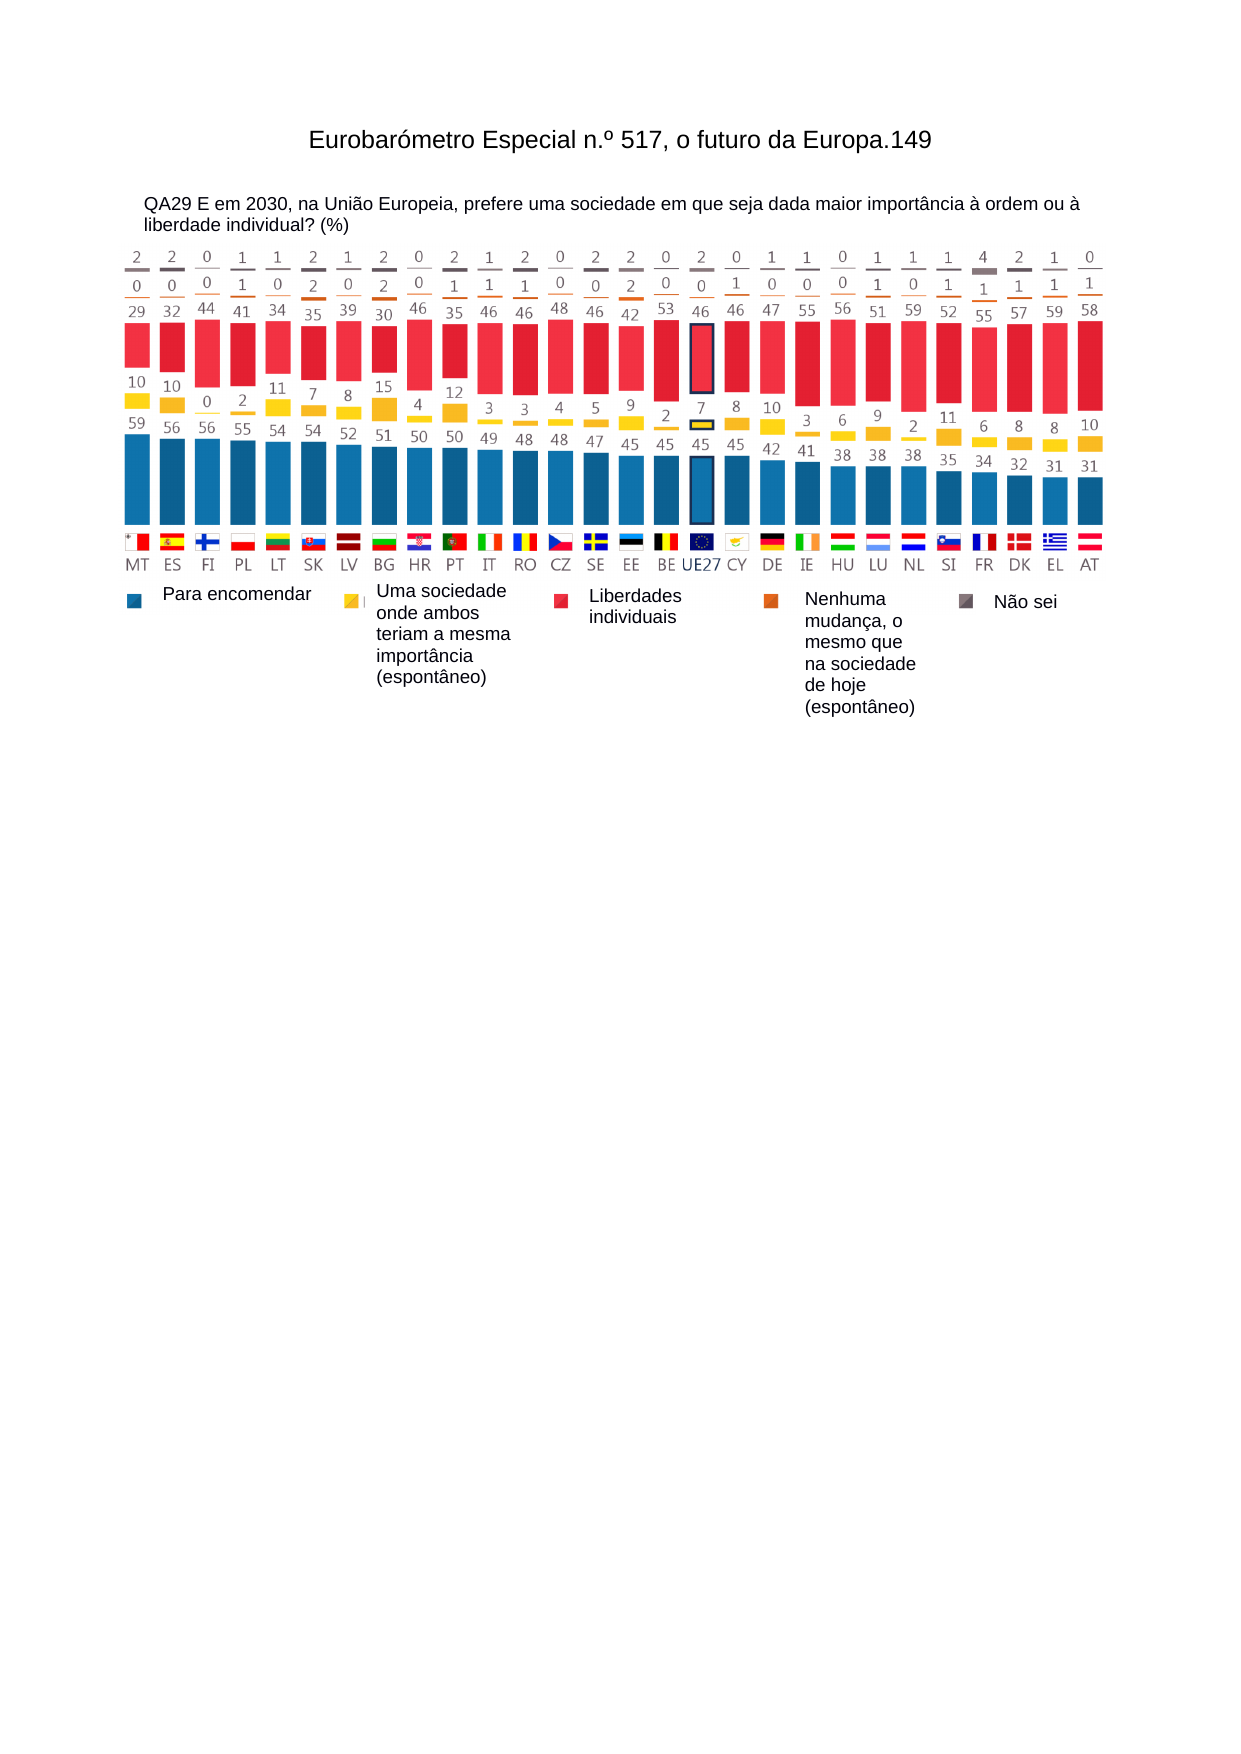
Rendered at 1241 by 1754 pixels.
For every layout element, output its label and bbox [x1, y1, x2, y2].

picture [118, 243, 1106, 581]
picture [119, 583, 976, 615]
